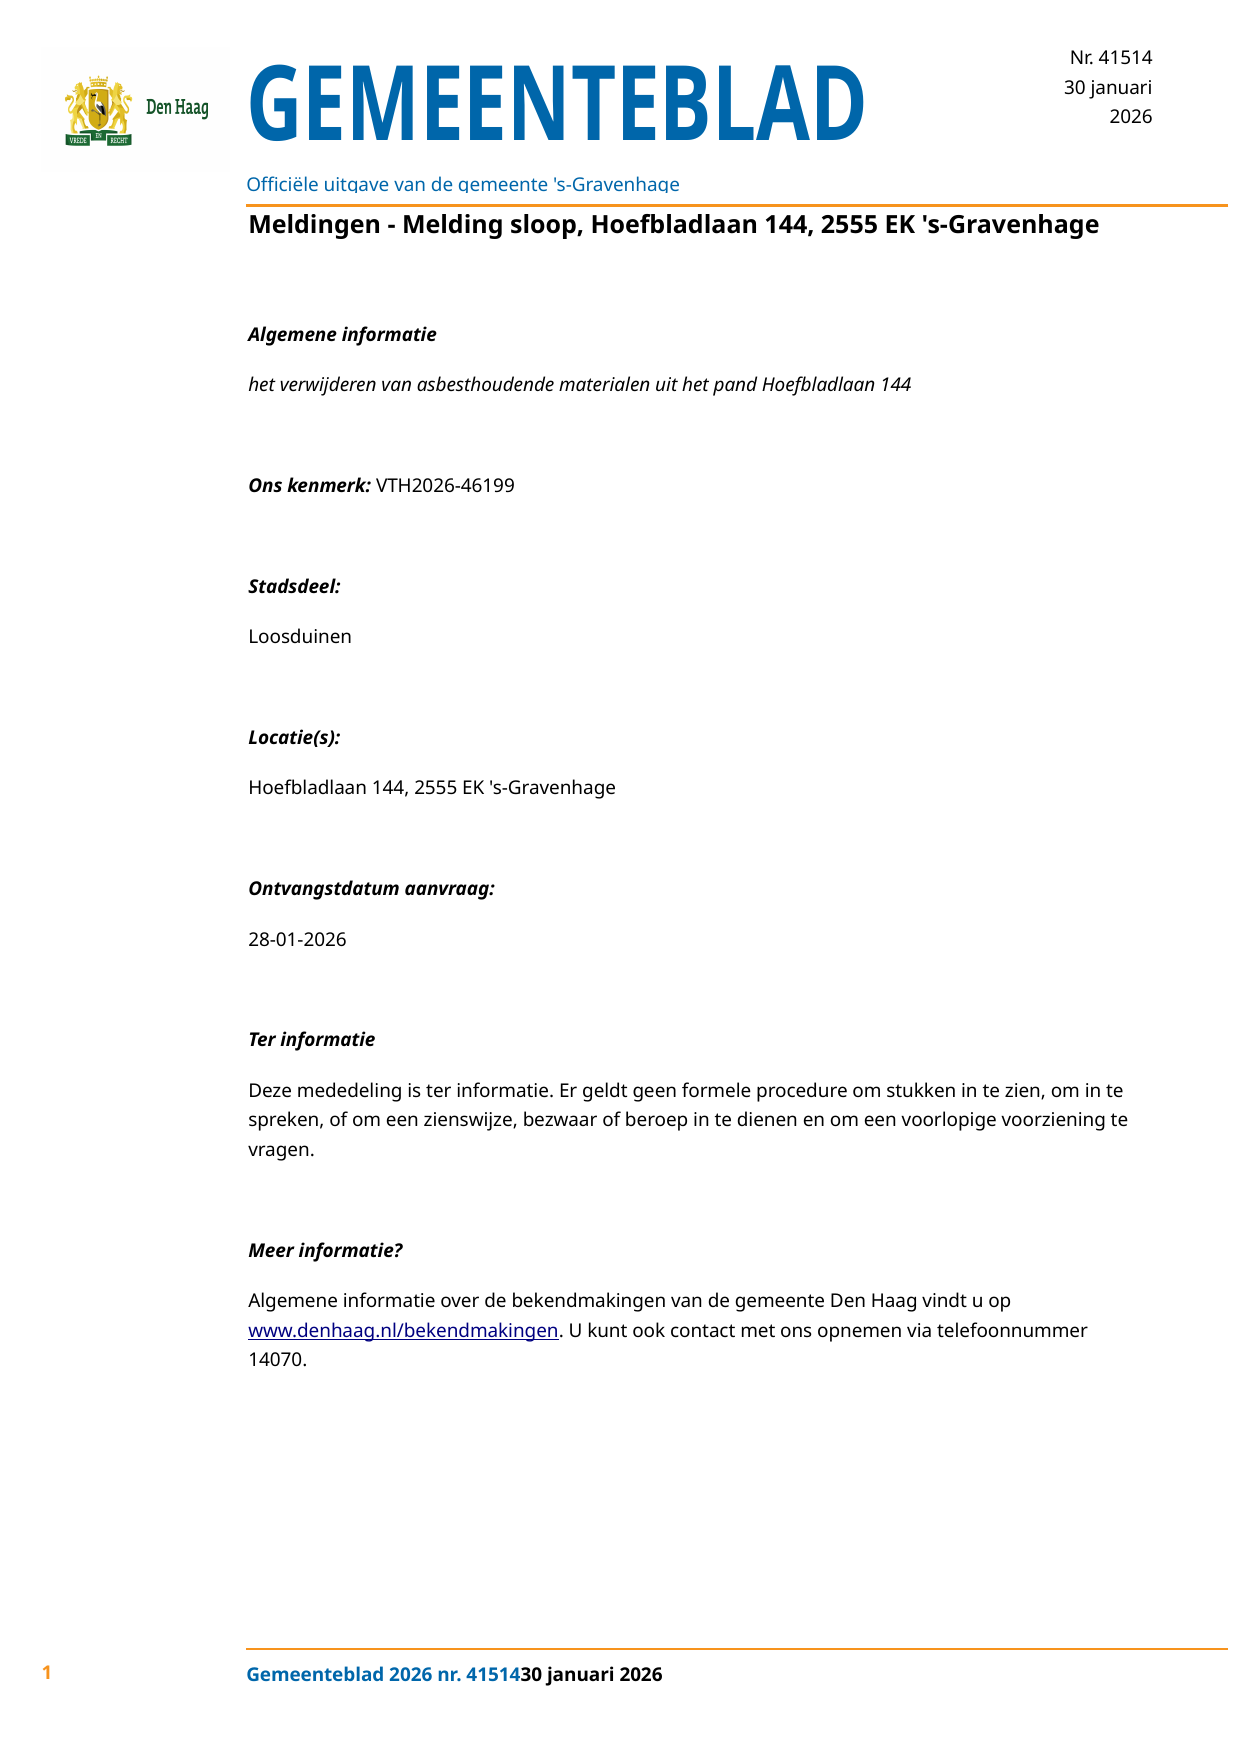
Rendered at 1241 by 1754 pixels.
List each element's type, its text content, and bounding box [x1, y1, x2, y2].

text Locatie(s): [248, 724, 1152, 750]
text Ontvangstdatum aanvraag: [248, 875, 1152, 901]
text het verwijderen van asbesthoudende materialen uit het pand Hoefbladlaan 144 [248, 371, 1152, 397]
text Ons kenmerk: VTH2026-46199 [248, 472, 1152, 498]
text Hoefbladlaan 144, 2555 EK 's-Gravenhage [248, 774, 1152, 800]
text Meer informatie? [248, 1237, 1152, 1263]
text Algemene informatie over de bekendmakingen van de gemeente Den Haag vindt u op www.denhaag.nl/bekendmakingen. U kunt ook contact met ons opnemen via telefoonnummer 14070. [248, 1287, 1152, 1372]
text Stadsdeel: [248, 573, 1152, 598]
text Meldingen - Melding sloop, Hoefbladlaan 144, 2555 EK 's-Gravenhage [248, 207, 1152, 241]
text Deze mededeling is ter informatie. Er geldt geen formele procedure om stukken in te zien, om in te spreken, of om een zienswijze, bezwaar of beroep in te dienen en om een voorlopige voorziening te vragen. [248, 1077, 1152, 1162]
text 28-01-2026 [248, 926, 1152, 951]
picture [41, 47, 231, 172]
text Ter informatie [248, 1027, 1152, 1052]
text Loosduinen [248, 623, 1152, 649]
text Algemene informatie [248, 321, 1152, 346]
